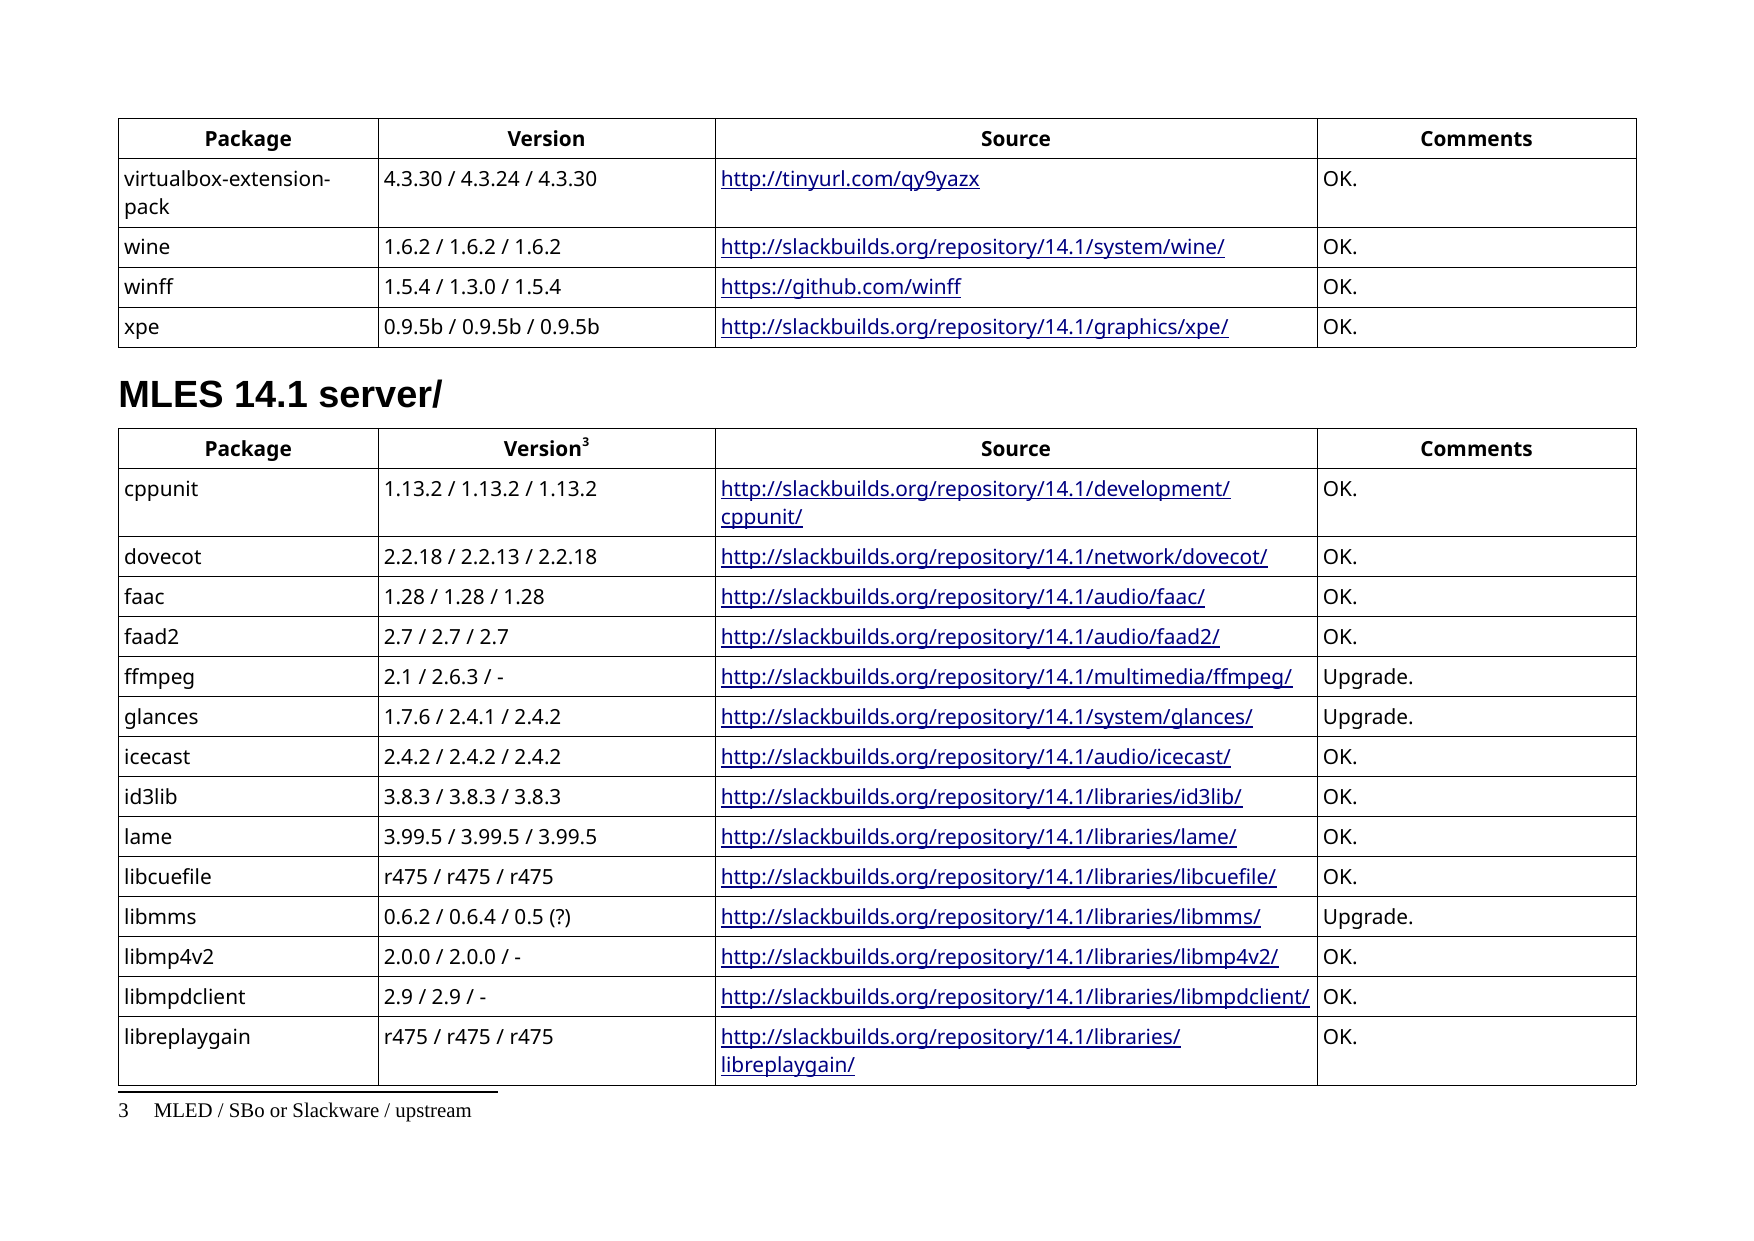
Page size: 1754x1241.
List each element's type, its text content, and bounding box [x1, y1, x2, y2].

table_cell http://slackbuilds.org/repository/14.1/libraries/libreplaygain/ [716, 1017, 1317, 1085]
table_cell 1.28 / 1.28 / 1.28 [379, 577, 715, 616]
table_cell OK. [1318, 308, 1636, 347]
table_cell Upgrade. [1318, 657, 1636, 696]
table_header Source [716, 429, 1317, 468]
table_cell 0.9.5b / 0.9.5b / 0.9.5b [379, 308, 715, 347]
table_cell 2.1 / 2.6.3 / - [379, 657, 715, 696]
table_cell id3lib [119, 777, 378, 816]
table_cell 1.6.2 / 1.6.2 / 1.6.2 [379, 228, 715, 267]
table_cell 2.4.2 / 2.4.2 / 2.4.2 [379, 737, 715, 776]
table_cell wine [119, 228, 378, 267]
table_cell 2.2.18 / 2.2.13 / 2.2.18 [379, 537, 715, 576]
table_cell https://github.com/winff [716, 268, 1317, 307]
table_cell OK. [1318, 777, 1636, 816]
table_cell OK. [1318, 577, 1636, 616]
table_cell libcuefile [119, 857, 378, 896]
table_cell 3.8.3 / 3.8.3 / 3.8.3 [379, 777, 715, 816]
table_cell http://slackbuilds.org/repository/14.1/audio/faac/ [716, 577, 1317, 616]
table_cell OK. [1318, 737, 1636, 776]
table_cell OK. [1318, 937, 1636, 976]
table_cell lame [119, 817, 378, 856]
table_cell dovecot [119, 537, 378, 576]
table_cell OK. [1318, 817, 1636, 856]
table_cell OK. [1318, 1017, 1636, 1085]
table_cell r475 / r475 / r475 [379, 1017, 715, 1085]
table_cell Upgrade. [1318, 897, 1636, 936]
table_cell OK. [1318, 977, 1636, 1016]
table_cell faad2 [119, 617, 378, 656]
table_cell http://slackbuilds.org/repository/14.1/graphics/xpe/ [716, 308, 1317, 347]
table_cell 2.9 / 2.9 / - [379, 977, 715, 1016]
table_cell winff [119, 268, 378, 307]
table_cell http://slackbuilds.org/repository/14.1/development/cppunit/ [716, 469, 1317, 536]
table_cell virtualbox-extension-pack [119, 159, 378, 227]
table_cell http://slackbuilds.org/repository/14.1/libraries/libmms/ [716, 897, 1317, 936]
table_header Package [119, 429, 378, 468]
table_cell 1.13.2 / 1.13.2 / 1.13.2 [379, 469, 715, 536]
table_cell OK. [1318, 537, 1636, 576]
table_cell xpe [119, 308, 378, 347]
table_cell ffmpeg [119, 657, 378, 696]
table_cell r475 / r475 / r475 [379, 857, 715, 896]
table_cell http://slackbuilds.org/repository/14.1/network/dovecot/ [716, 537, 1317, 576]
table_cell OK. [1318, 268, 1636, 307]
table_cell http://slackbuilds.org/repository/14.1/libraries/libmpdclient/ [716, 977, 1317, 1016]
table_cell http://slackbuilds.org/repository/14.1/libraries/libmp4v2/ [716, 937, 1317, 976]
table_header Comments [1318, 119, 1636, 158]
table_cell OK. [1318, 469, 1636, 536]
table_header Comments [1318, 429, 1636, 468]
table_cell OK. [1318, 617, 1636, 656]
table_cell icecast [119, 737, 378, 776]
table_cell libmms [119, 897, 378, 936]
table_header Source [716, 119, 1317, 158]
table_cell cppunit [119, 469, 378, 536]
table_cell http://tinyurl.com/qy9yazx [716, 159, 1317, 227]
table_header Package [119, 119, 378, 158]
table_cell http://slackbuilds.org/repository/14.1/libraries/libcuefile/ [716, 857, 1317, 896]
table_cell 2.0.0 / 2.0.0 / - [379, 937, 715, 976]
table_cell http://slackbuilds.org/repository/14.1/audio/icecast/ [716, 737, 1317, 776]
table_header Version [379, 119, 715, 158]
table_cell 3.99.5 / 3.99.5 / 3.99.5 [379, 817, 715, 856]
table_cell faac [119, 577, 378, 616]
table_cell http://slackbuilds.org/repository/14.1/multimedia/ffmpeg/ [716, 657, 1317, 696]
table_cell 1.7.6 / 2.4.1 / 2.4.2 [379, 697, 715, 736]
table_cell Upgrade. [1318, 697, 1636, 736]
table_cell http://slackbuilds.org/repository/14.1/libraries/lame/ [716, 817, 1317, 856]
table_cell libmpdclient [119, 977, 378, 1016]
table_header Version [379, 429, 715, 468]
table_cell 0.6.2 / 0.6.4 / 0.5 (?) [379, 897, 715, 936]
table_cell http://slackbuilds.org/repository/14.1/system/glances/ [716, 697, 1317, 736]
table_cell OK. [1318, 228, 1636, 267]
subtitle MLES 14.1 server/ [118, 372, 1636, 415]
table_cell libreplaygain [119, 1017, 378, 1085]
table_cell 4.3.30 / 4.3.24 / 4.3.30 [379, 159, 715, 227]
table_cell http://slackbuilds.org/repository/14.1/libraries/id3lib/ [716, 777, 1317, 816]
table_cell libmp4v2 [119, 937, 378, 976]
table_cell http://slackbuilds.org/repository/14.1/audio/faad2/ [716, 617, 1317, 656]
table_cell http://slackbuilds.org/repository/14.1/system/wine/ [716, 228, 1317, 267]
table_cell 2.7 / 2.7 / 2.7 [379, 617, 715, 656]
table_cell glances [119, 697, 378, 736]
table_cell 1.5.4 / 1.3.0 / 1.5.4 [379, 268, 715, 307]
table_cell OK. [1318, 857, 1636, 896]
table_cell OK. [1318, 159, 1636, 227]
